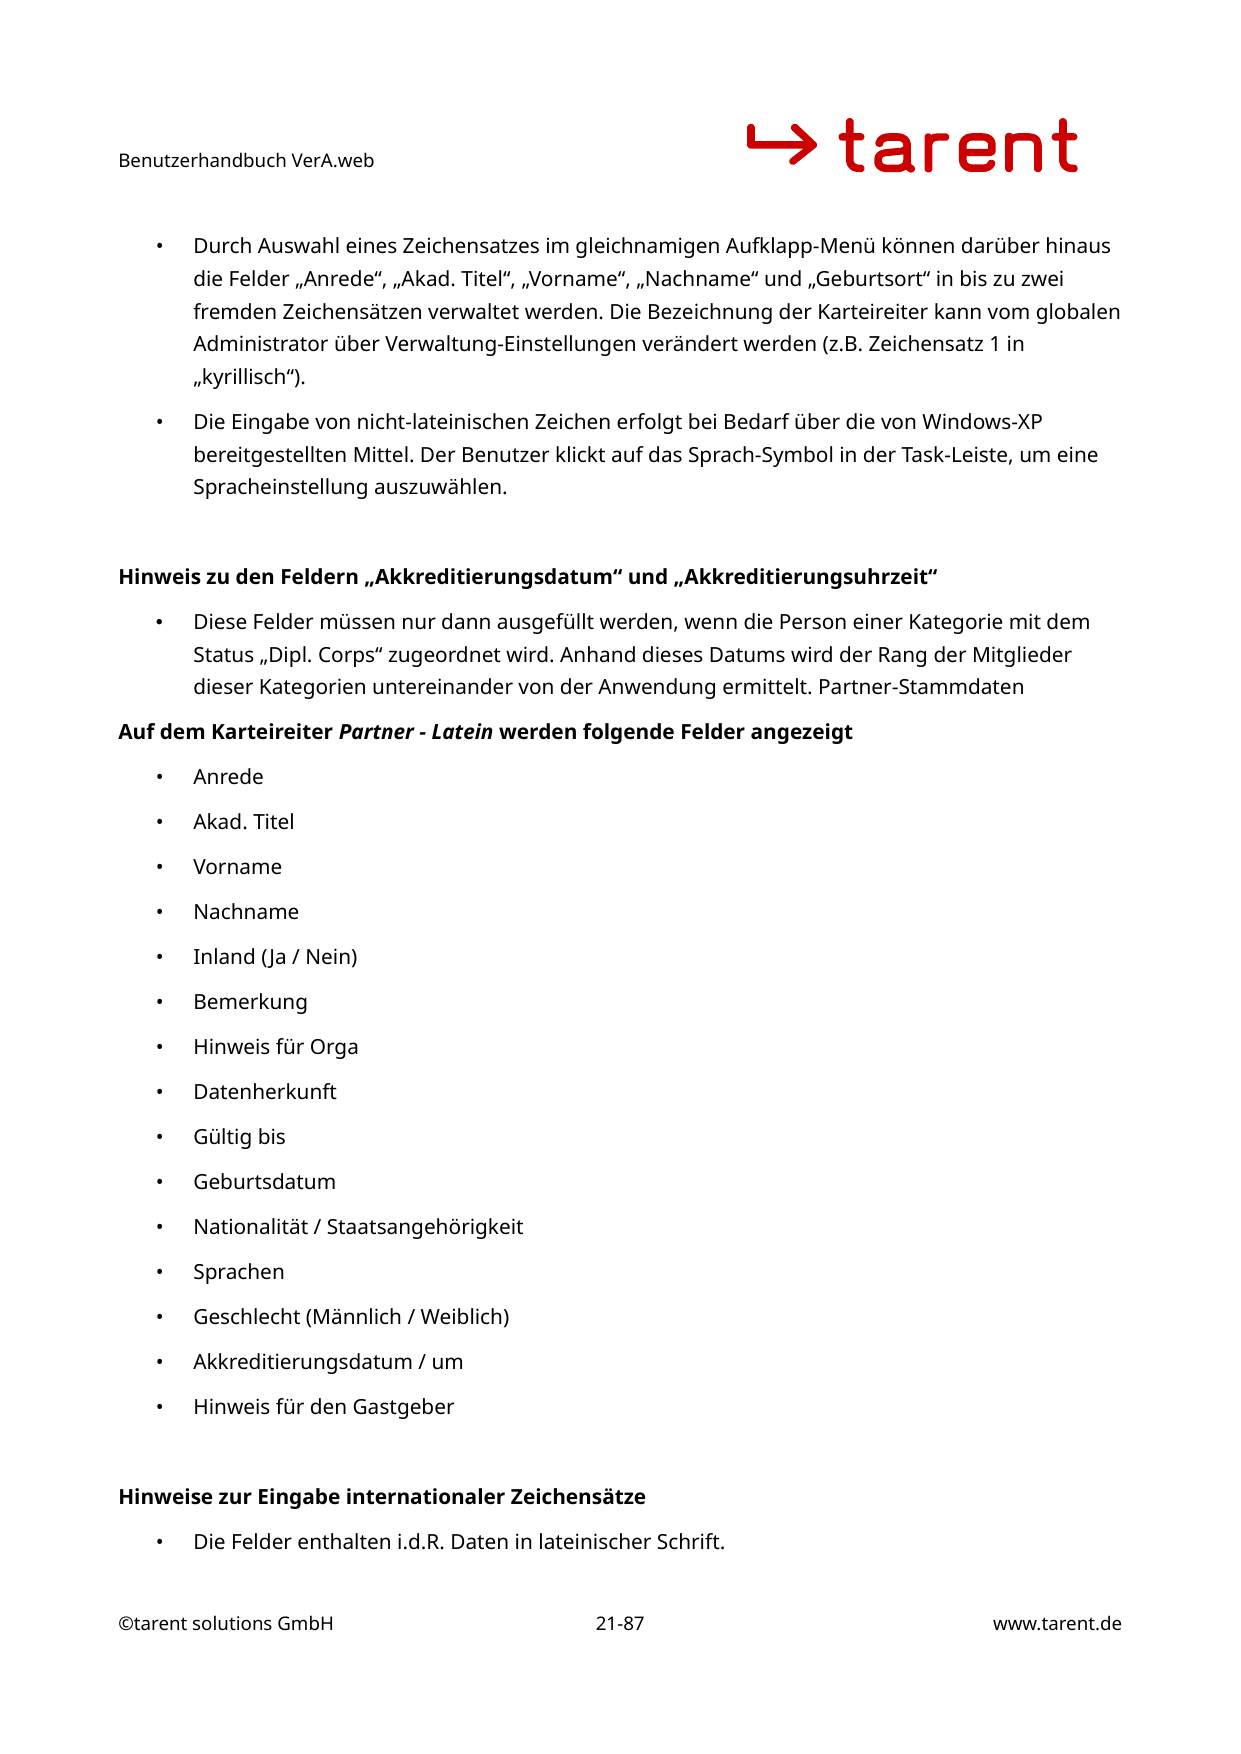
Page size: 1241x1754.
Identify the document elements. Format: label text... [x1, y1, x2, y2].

list Nachname [156, 897, 1122, 926]
list Gültig bis [156, 1122, 1122, 1151]
list Durch Auswahl eines Zeichensatzes im gleichnamigen Aufklapp-Menü können darüber hinaus die Felder „Anrede“, „Akad. Titel“, „Vorname“, „Nachname“ und „Geburtsort“ in bis zu zwei fremden Zeichensätzen verwaltet werden. Die Bezeichnung der Karteireiter kann vom globalen Administrator über Verwaltung-Einstellungen verändert werden (z.B. Zeichensatz 1 in „kyrillisch“). [156, 232, 1122, 391]
list Die Felder enthalten i.d.R. Daten in lateinischer Schrift. [156, 1527, 1122, 1556]
list Akkreditierungsdatum / um [156, 1347, 1122, 1376]
list Diese Felder müssen nur dann ausgefüllt werden, wenn die Person einer Kategorie mit dem Status „Dipl. Corps“ zugeordnet wird. Anhand dieses Datums wird der Rang der Mitglieder dieser Kategorien untereinander von der Anwendung ermittelt. Partner-Stammdaten [156, 607, 1122, 701]
list Geschlecht (Männlich / Weiblich) [156, 1302, 1122, 1331]
list Datenherkunft [156, 1077, 1122, 1106]
text Auf dem Karteireiter Partner - Latein werden folgende Felder angezeigt [118, 717, 1122, 746]
list Vorname [156, 852, 1122, 881]
list Hinweis für Orga [156, 1032, 1122, 1061]
list Bemerkung [156, 987, 1122, 1016]
list Akad. Titel [156, 807, 1122, 836]
list Hinweis für den Gastgeber [156, 1392, 1122, 1421]
list Anrede [156, 762, 1122, 791]
list Geburtsdatum [156, 1167, 1122, 1196]
text Hinweis zu den Feldern „Akkreditierungsdatum“ und „Akkreditierungsuhrzeit“ [118, 562, 1122, 591]
list Die Eingabe von nicht-lateinischen Zeichen erfolgt bei Bedarf über die von Windows-XP bereitgestellten Mittel. Der Benutzer klickt auf das Sprach-Symbol in der Task-Leiste, um eine Spracheinstellung auszuwählen. [156, 407, 1122, 501]
text Hinweise zur Eingabe internationaler Zeichensätze [118, 1482, 1122, 1511]
list Inland (Ja / Nein) [156, 942, 1122, 971]
list Nationalität / Staatsangehörigkeit [156, 1212, 1122, 1241]
list Sprachen [156, 1257, 1122, 1286]
